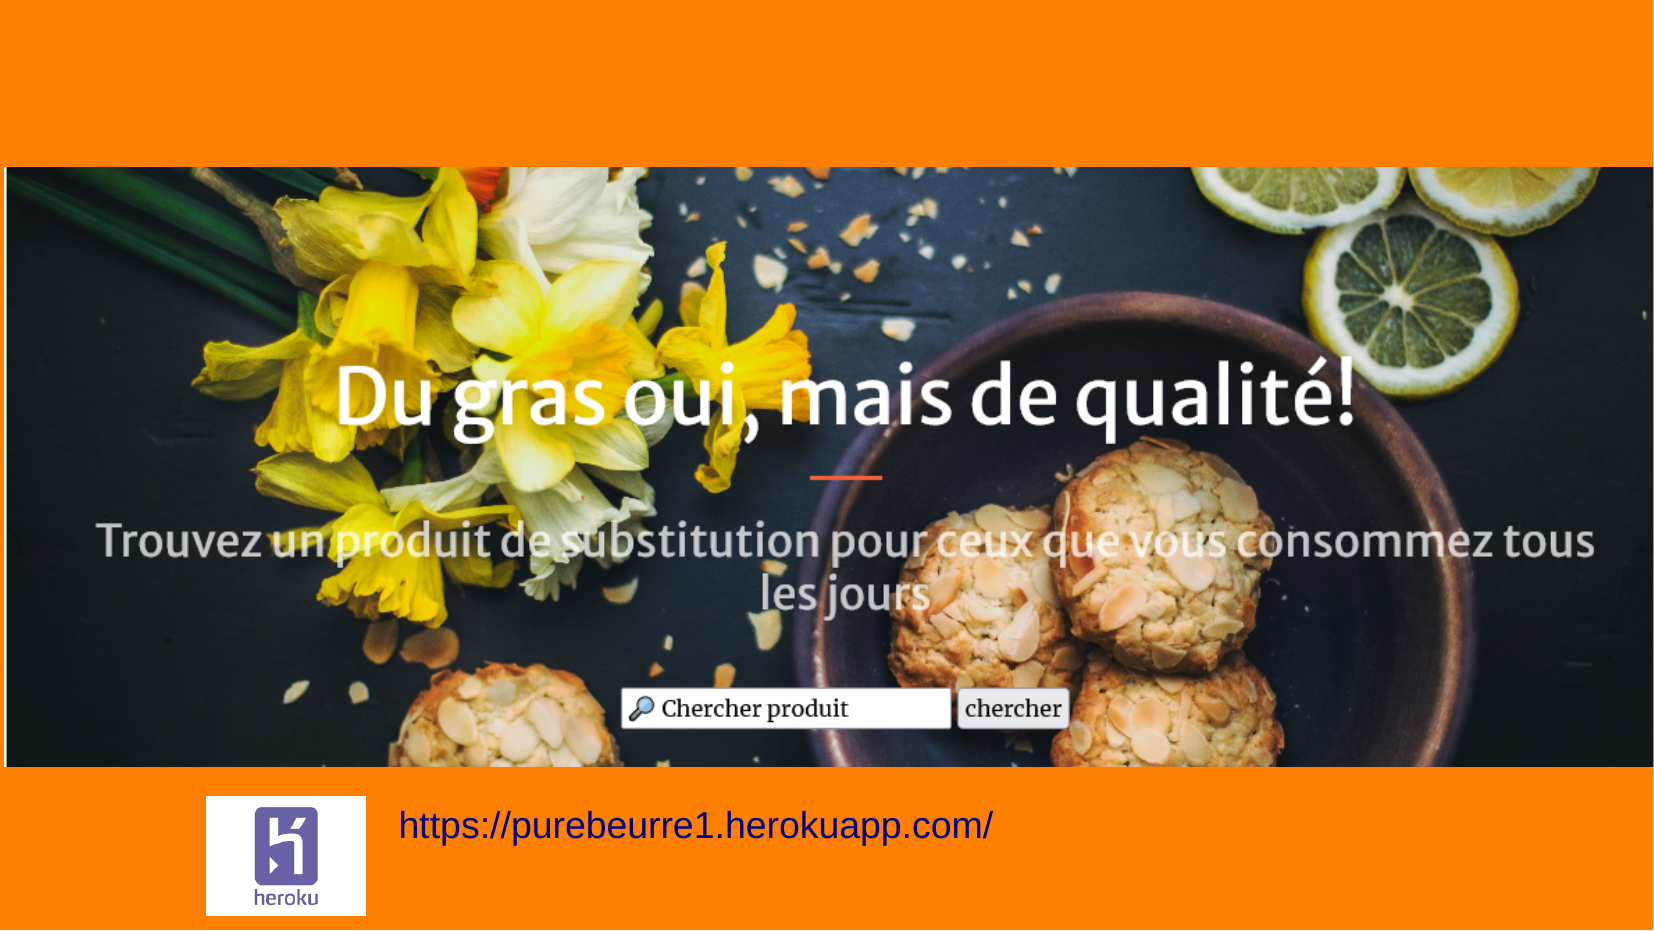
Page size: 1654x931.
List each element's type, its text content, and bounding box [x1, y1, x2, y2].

picture [206, 796, 366, 916]
picture [4, 167, 1654, 767]
text_box https://purebeurre1.herokuapp.com/ [383, 797, 1300, 868]
